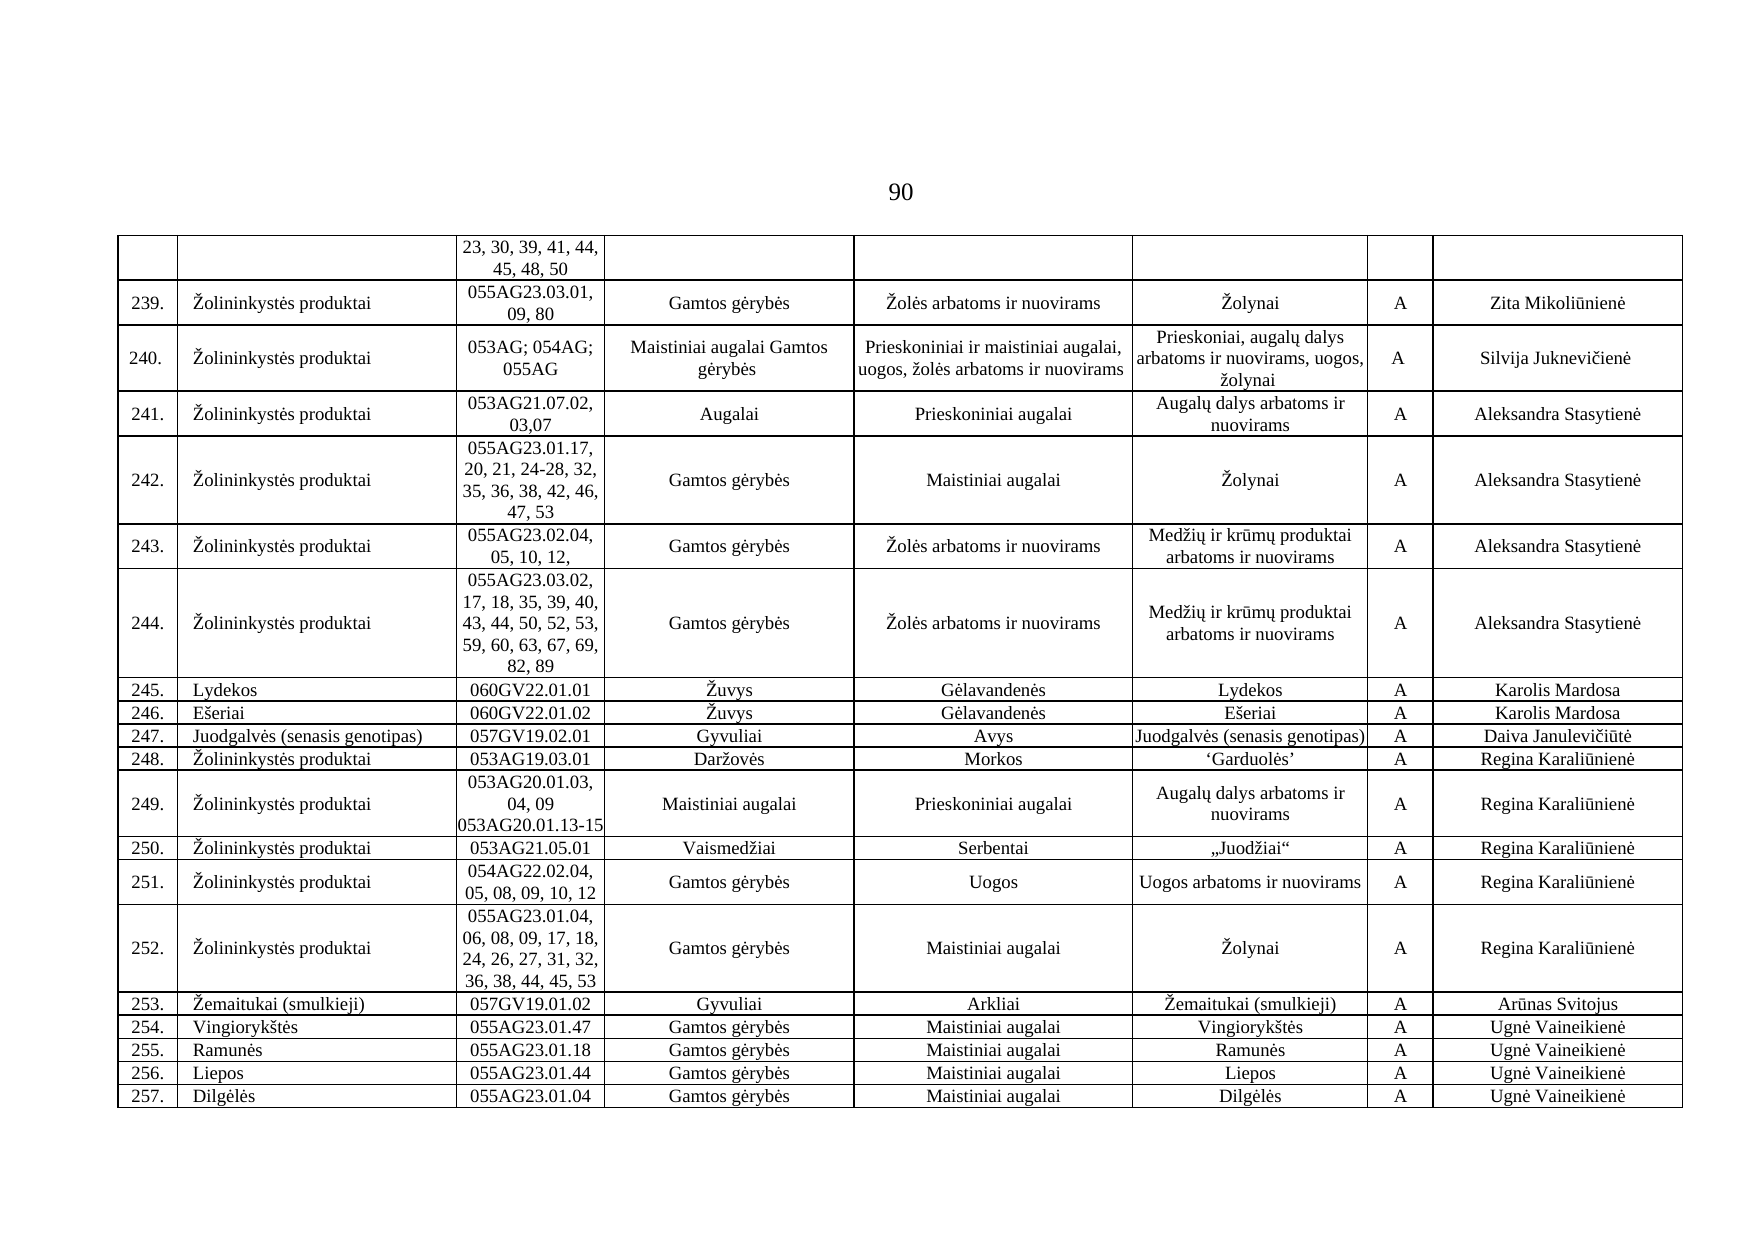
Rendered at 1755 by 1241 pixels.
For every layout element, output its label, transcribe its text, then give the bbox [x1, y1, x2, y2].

table_cell Žolynai [1133, 281, 1367, 324]
table_cell A [1368, 437, 1432, 523]
table_cell Aleksandra Stasytienė [1434, 437, 1682, 523]
table_cell Žolininkystės produktai [178, 748, 456, 769]
table_cell A [1368, 281, 1432, 324]
table_cell Prieskoniniai augalai [855, 392, 1132, 435]
table_cell Arūnas Svitojus [1434, 993, 1682, 1014]
table_cell A [1368, 326, 1432, 390]
table_cell Žolininkystės produktai [178, 905, 456, 991]
table_cell Ramunės [178, 1039, 456, 1061]
table_cell Liepos [1133, 1062, 1367, 1084]
table_cell 057GV19.01.02 [457, 993, 604, 1014]
table_cell Prieskoniai, augalų dalys arbatoms ir nuovirams, uogos, žolynai [1133, 326, 1367, 390]
table_cell A [1368, 771, 1432, 836]
table_cell 055AG23.01.17, 20, 21, 24-28, 32, 35, 36, 38, 42, 46, 47, 53 [457, 437, 604, 523]
table_cell Gamtos gėrybės [605, 905, 853, 991]
table_cell 248. [119, 748, 177, 769]
table_cell 055AG23.02.04, 05, 10, 12, [457, 525, 604, 567]
table_cell Gamtos gėrybės [605, 1016, 853, 1037]
table_cell Gamtos gėrybės [605, 860, 853, 903]
table_cell 255. [119, 1039, 177, 1061]
table_cell Žolynai [1133, 905, 1367, 991]
table_cell A [1368, 725, 1432, 746]
table_cell Žolininkystės produktai [178, 525, 456, 567]
table_cell A [1368, 569, 1432, 677]
table_cell Maistiniai augalai [855, 1062, 1132, 1084]
table_cell Maistiniai augalai [605, 771, 853, 836]
table_cell Maistiniai augalai [855, 1039, 1132, 1061]
table_cell 055AG23.01.04 [457, 1085, 604, 1107]
table_cell Silvija Juknevičienė [1434, 326, 1682, 390]
table_cell [119, 236, 177, 279]
table_cell Maistiniai augalai [855, 905, 1132, 991]
table_cell Gyvuliai [605, 993, 853, 1014]
table_cell Maistiniai augalai Gamtos gėrybės [605, 326, 853, 390]
table_cell 245. [119, 678, 177, 700]
table_cell Maistiniai augalai [855, 1085, 1132, 1107]
table_cell 253. [119, 993, 177, 1014]
table_cell [605, 236, 853, 279]
table_cell A [1368, 993, 1432, 1014]
table_cell Lydekos [1133, 678, 1367, 700]
table_cell A [1368, 905, 1432, 991]
table_cell 053AG21.07.02, 03,07 [457, 392, 604, 435]
table_cell Regina Karaliūnienė [1434, 905, 1682, 991]
table_cell [1434, 236, 1682, 279]
table_cell A [1368, 702, 1432, 723]
table_cell 247. [119, 725, 177, 746]
table_cell Lydekos [178, 678, 456, 700]
table_cell Augalai [605, 392, 853, 435]
table_cell Juodgalvės (senasis genotipas) [178, 725, 456, 746]
table_cell Žuvys [605, 702, 853, 723]
table_cell Žolininkystės produktai [178, 392, 456, 435]
table_cell Serbentai [855, 837, 1132, 859]
table_cell Žolininkystės produktai [178, 860, 456, 903]
table_cell 054AG22.02.04, 05, 08, 09, 10, 12 [457, 860, 604, 903]
table_cell A [1368, 1085, 1432, 1107]
table_cell Zita Mikoliūnienė [1434, 281, 1682, 324]
table_cell Vaismedžiai [605, 837, 853, 859]
table_cell 055AG23.01.18 [457, 1039, 604, 1061]
table_cell 053AG21.05.01 [457, 837, 604, 859]
table_cell Regina Karaliūnienė [1434, 771, 1682, 836]
table_cell Žuvys [605, 678, 853, 700]
table_cell Gamtos gėrybės [605, 1085, 853, 1107]
table_cell Prieskoniniai ir maistiniai augalai, uogos, žolės arbatoms ir nuovirams [855, 326, 1132, 390]
table_cell Gamtos gėrybės [605, 437, 853, 523]
table_cell Dilgėlės [178, 1085, 456, 1107]
table_cell Žolininkystės produktai [178, 837, 456, 859]
table_cell 060GV22.01.02 [457, 702, 604, 723]
table_cell Žemaitukai (smulkieji) [1133, 993, 1367, 1014]
table_cell 053AG; 054AG; 055AG [457, 326, 604, 390]
table_cell 250. [119, 837, 177, 859]
table_cell 256. [119, 1062, 177, 1084]
table_cell Žolininkystės produktai [178, 326, 456, 390]
table_cell Maistiniai augalai [855, 1016, 1132, 1037]
table_cell 053AG19.03.01 [457, 748, 604, 769]
table_cell Daržovės [605, 748, 853, 769]
table_cell Ramunės [1133, 1039, 1367, 1061]
table_cell Augalų dalys arbatoms ir nuovirams [1133, 771, 1367, 836]
table_cell Gyvuliai [605, 725, 853, 746]
table_cell A [1368, 748, 1432, 769]
table_cell 055AG23.01.44 [457, 1062, 604, 1084]
table_cell [1133, 236, 1367, 279]
table_cell Maistiniai augalai [855, 437, 1132, 523]
table_cell Žemaitukai (smulkieji) [178, 993, 456, 1014]
table_cell 242. [119, 437, 177, 523]
table_cell 257. [119, 1085, 177, 1107]
table_cell [178, 236, 456, 279]
table_cell 243. [119, 525, 177, 567]
table_cell 057GV19.02.01 [457, 725, 604, 746]
table_cell Žolės arbatoms ir nuovirams [855, 281, 1132, 324]
table_cell 241. [119, 392, 177, 435]
table_cell 23, 30, 39, 41, 44, 45, 48, 50 [457, 236, 604, 279]
table_cell Gėlavandenės [855, 678, 1132, 700]
table_cell 254. [119, 1016, 177, 1037]
table_cell Žolės arbatoms ir nuovirams [855, 569, 1132, 677]
table_cell Daiva Janulevičiūtė [1434, 725, 1682, 746]
table_cell Regina Karaliūnienė [1434, 860, 1682, 903]
table_cell A [1368, 1016, 1432, 1037]
table_cell Prieskoniniai augalai [855, 771, 1132, 836]
table_cell 055AG23.03.01, 09, 80 [457, 281, 604, 324]
table_cell Regina Karaliūnienė [1434, 837, 1682, 859]
table_cell ‘Garduolės’ [1133, 748, 1367, 769]
table_cell Dilgėlės [1133, 1085, 1367, 1107]
table_cell Avys [855, 725, 1132, 746]
table_cell Ešeriai [1133, 702, 1367, 723]
table_cell A [1368, 392, 1432, 435]
table_cell Regina Karaliūnienė [1434, 748, 1682, 769]
table_cell Aleksandra Stasytienė [1434, 569, 1682, 677]
table_cell 055AG23.03.02, 17, 18, 35, 39, 40, 43, 44, 50, 52, 53, 59, 60, 63, 67, 69, 82, 89 [457, 569, 604, 677]
table_cell Ugnė Vaineikienė [1434, 1085, 1682, 1107]
table_cell Medžių ir krūmų produktai arbatoms ir nuovirams [1133, 569, 1367, 677]
table_cell Vingiorykštės [1133, 1016, 1367, 1037]
table_cell Uogos [855, 860, 1132, 903]
table_cell Žolininkystės produktai [178, 281, 456, 324]
table_cell Medžių ir krūmų produktai arbatoms ir nuovirams [1133, 525, 1367, 567]
table_cell Juodgalvės (senasis genotipas) [1133, 725, 1367, 746]
table_cell Ugnė Vaineikienė [1434, 1039, 1682, 1061]
table_cell 053AG20.01.03, 04, 09 053AG20.01.13-15 [457, 771, 604, 836]
table_cell Vingiorykštės [178, 1016, 456, 1037]
table_cell 249. [119, 771, 177, 836]
table_cell 055AG23.01.47 [457, 1016, 604, 1037]
table_cell Uogos arbatoms ir nuovirams [1133, 860, 1367, 903]
table_cell A [1368, 1039, 1432, 1061]
table_cell A [1368, 525, 1432, 567]
table_cell 240. [119, 326, 177, 390]
table_cell 244. [119, 569, 177, 677]
table_cell 252. [119, 905, 177, 991]
table_cell A [1368, 678, 1432, 700]
table_cell Gamtos gėrybės [605, 525, 853, 567]
table_cell 055AG23.01.04, 06, 08, 09, 17, 18, 24, 26, 27, 31, 32, 36, 38, 44, 45, 53 [457, 905, 604, 991]
table_cell Liepos [178, 1062, 456, 1084]
table_cell Karolis Mardosa [1434, 678, 1682, 700]
table_cell Morkos [855, 748, 1132, 769]
table_cell Ešeriai [178, 702, 456, 723]
table_cell 060GV22.01.01 [457, 678, 604, 700]
table_cell Ugnė Vaineikienė [1434, 1016, 1682, 1037]
table_cell Aleksandra Stasytienė [1434, 525, 1682, 567]
table_cell A [1368, 837, 1432, 859]
table_cell Arkliai [855, 993, 1132, 1014]
table_cell [1368, 236, 1432, 279]
table_cell Žolininkystės produktai [178, 771, 456, 836]
table_cell A [1368, 860, 1432, 903]
table_cell Karolis Mardosa [1434, 702, 1682, 723]
table_cell [855, 236, 1132, 279]
table_cell Ugnė Vaineikienė [1434, 1062, 1682, 1084]
table_cell „Juodžiai“ [1133, 837, 1367, 859]
table_cell Aleksandra Stasytienė [1434, 392, 1682, 435]
table_cell Gamtos gėrybės [605, 281, 853, 324]
table_cell Žolininkystės produktai [178, 437, 456, 523]
table_cell Žolininkystės produktai [178, 569, 456, 677]
table_cell 246. [119, 702, 177, 723]
table_cell Gėlavandenės [855, 702, 1132, 723]
table_cell A [1368, 1062, 1432, 1084]
table_cell Žolynai [1133, 437, 1367, 523]
table_cell 251. [119, 860, 177, 903]
table_cell Žolės arbatoms ir nuovirams [855, 525, 1132, 567]
table_cell Gamtos gėrybės [605, 1062, 853, 1084]
table_cell Augalų dalys arbatoms ir nuovirams [1133, 392, 1367, 435]
table_cell Gamtos gėrybės [605, 1039, 853, 1061]
table_cell 239. [119, 281, 177, 324]
table_cell Gamtos gėrybės [605, 569, 853, 677]
